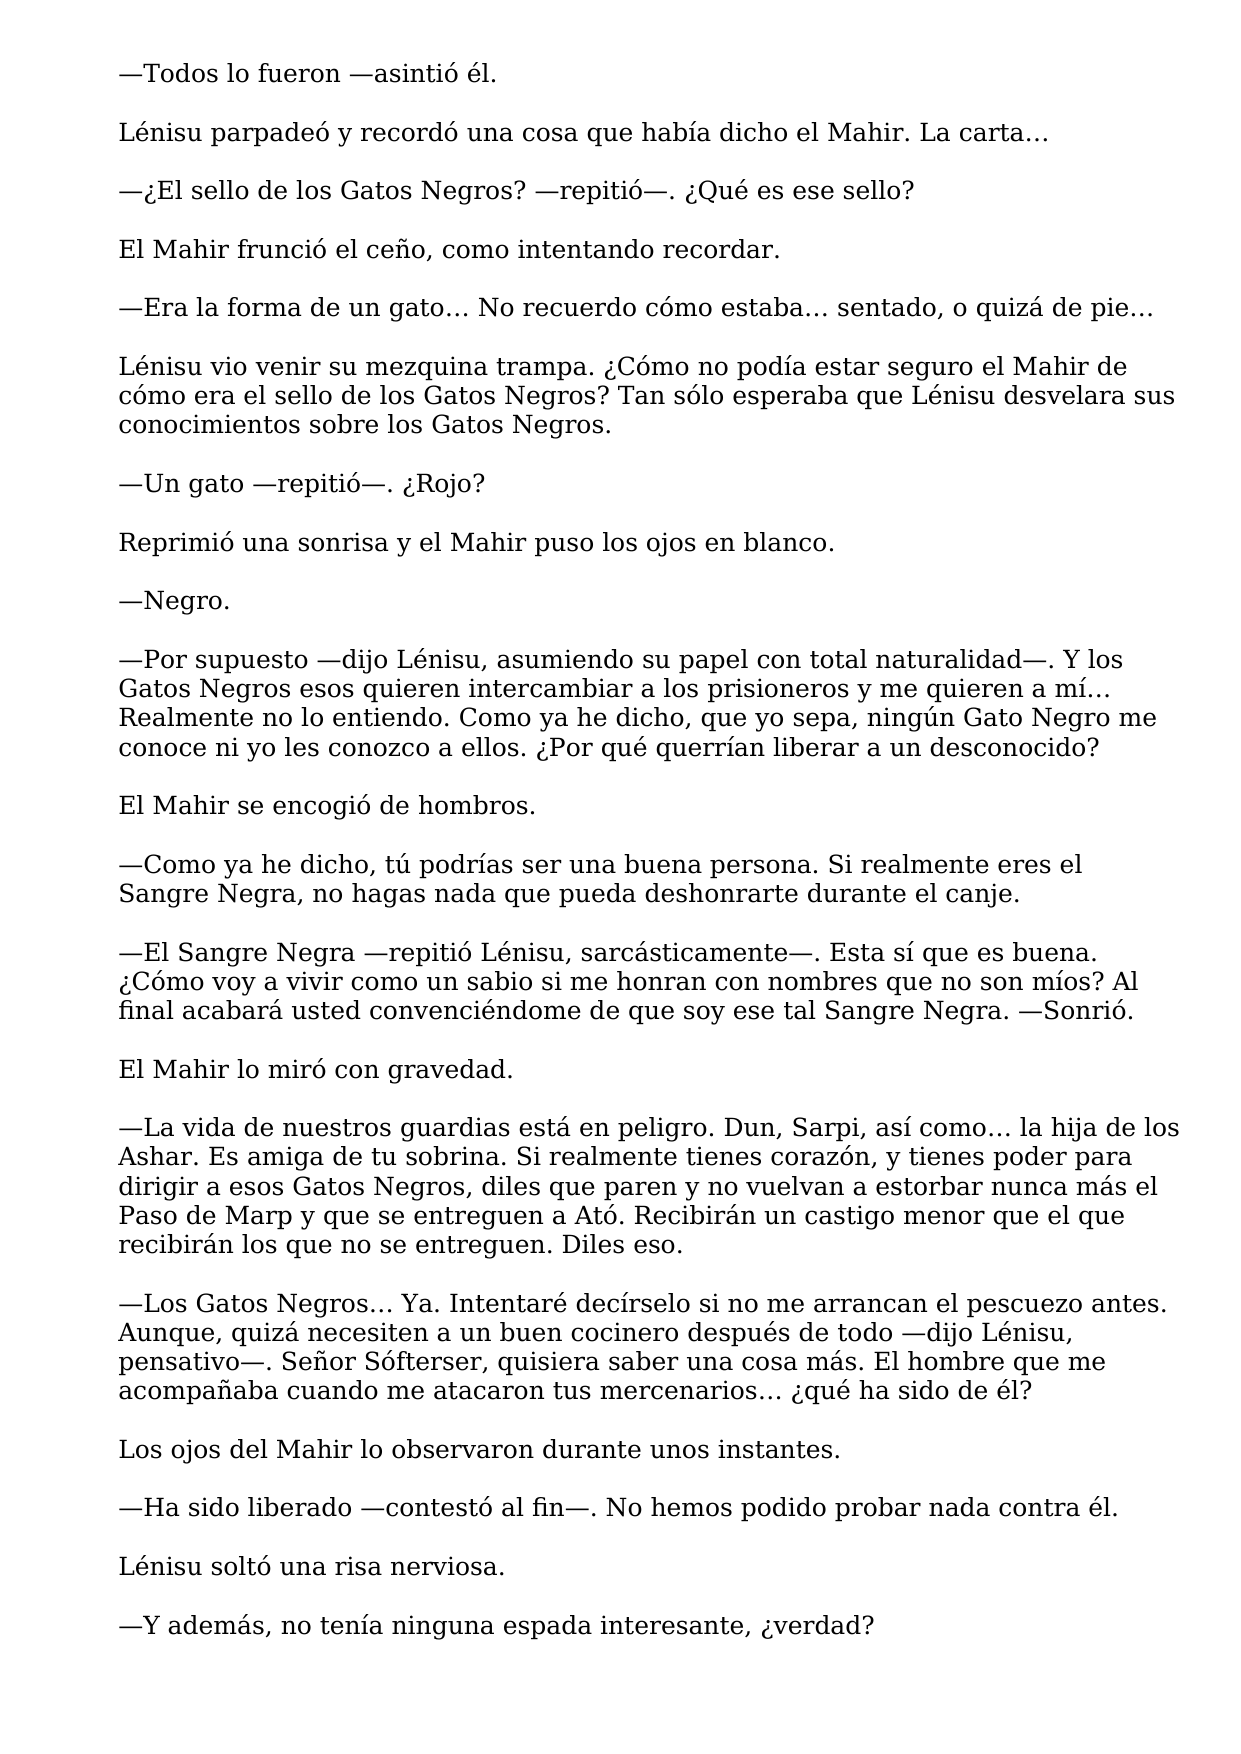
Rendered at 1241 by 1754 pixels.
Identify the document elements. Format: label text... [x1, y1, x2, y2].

text —Negro. [118, 587, 1181, 616]
text —Un gato —repitió—. ¿Rojo? [118, 469, 1181, 498]
text —La vida de nuestros guardias está en peligro. Dun, Sarpi, así como… la hija de los Ashar. Es amiga de tu sobrina. Si realmente tienes corazón, y tienes poder para dirigir a esos Gatos Negros, diles que paren y no vuelvan a estorbar nunca más el Paso de Marp y que se entreguen a Ató. Recibirán un castigo menor que el que recibirán los que no se entreguen. Diles eso. [118, 1113, 1181, 1259]
text Lénisu vio venir su mezquina trampa. ¿Cómo no podía estar seguro el Mahir de cómo era el sello de los Gatos Negros? Tan sólo esperaba que Lénisu desvelara sus conocimientos sobre los Gatos Negros. [118, 352, 1181, 440]
text —Por supuesto —dijo Lénisu, asumiendo su papel con total naturalidad—. Y los Gatos Negros esos quieren intercambiar a los prisioneros y me quieren a mí… Realmente no lo entiendo. Como ya he dicho, que yo sepa, ningún Gato Negro me conoce ni yo les conozco a ellos. ¿Por qué querrían liberar a un desconocido? [118, 645, 1181, 762]
text —Ha sido liberado —contestó al fin—. No hemos podido probar nada contra él. [118, 1493, 1181, 1523]
text —Los Gatos Negros… Ya. Intentaré decírselo si no me arrancan el pescuezo antes. Aunque, quizá necesiten a un buen cocinero después de todo —dijo Lénisu, pensativo—. Señor Sófterser, quisiera saber una cosa más. El hombre que me acompañaba cuando me atacaron tus mercenarios… ¿qué ha sido de él? [118, 1289, 1181, 1405]
text —Era la forma de un gato… No recuerdo cómo estaba… sentado, o quizá de pie… [118, 294, 1181, 323]
text —Como ya he dicho, tú podrías ser una buena persona. Si realmente eres el Sangre Negra, no hagas nada que pueda deshonrarte durante el canje. [118, 850, 1181, 908]
text Reprimió una sonrisa y el Mahir puso los ojos en blanco. [118, 528, 1181, 557]
text Lénisu parpadeó y recordó una cosa que había dicho el Mahir. La carta… [118, 118, 1181, 147]
text —¿El sello de los Gatos Negros? —repitió—. ¿Qué es ese sello? [118, 176, 1181, 206]
text El Mahir lo miró con gravedad. [118, 1055, 1181, 1084]
text El Mahir se encogió de hombros. [118, 791, 1181, 821]
text —Todos lo fueron —asintió él. [118, 59, 1181, 88]
text Los ojos del Mahir lo observaron durante unos instantes. [118, 1435, 1181, 1464]
text —El Sangre Negra —repitió Lénisu, sarcásticamente—. Esta sí que es buena. ¿Cómo voy a vivir como un sabio si me honran con nombres que no son míos? Al final acabará usted convenciéndome de que soy ese tal Sangre Negra. —Sonrió. [118, 938, 1181, 1025]
text —Y además, no tenía ninguna espada interesante, ¿verdad? [118, 1611, 1181, 1640]
text Lénisu soltó una risa nerviosa. [118, 1552, 1181, 1581]
text El Mahir frunció el ceño, como intentando recordar. [118, 235, 1181, 264]
